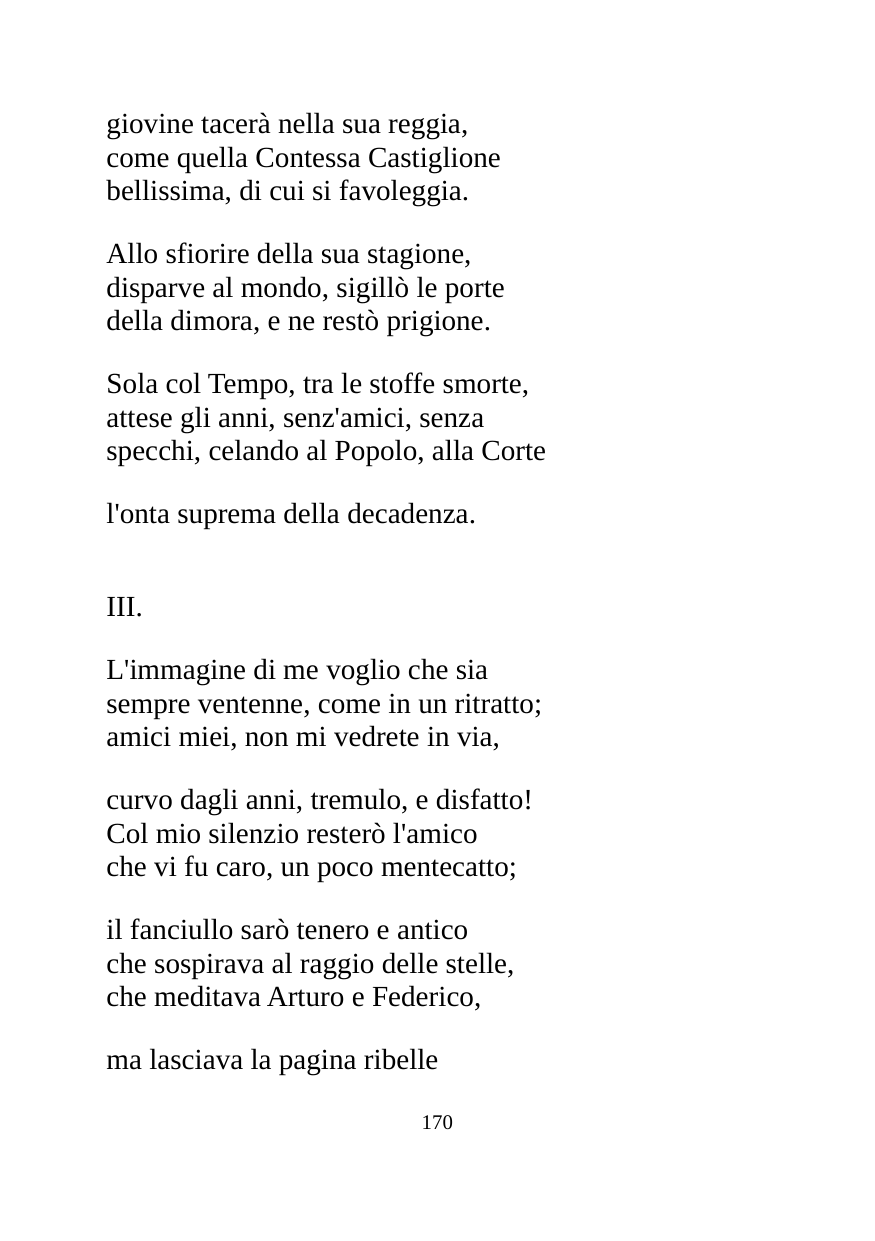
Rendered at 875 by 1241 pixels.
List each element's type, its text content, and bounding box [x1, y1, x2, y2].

text amici miei, non mi vedrete in via, [106, 719, 768, 753]
text bellissima, di cui si favoleggia. [106, 173, 768, 207]
text Sola col Tempo, tra le stoffe smorte, [106, 366, 768, 400]
text il fanciullo sarò tenero e antico [106, 912, 768, 946]
text che sospirava al raggio delle stelle, [106, 946, 768, 979]
text L'immagine di me voglio che sia [106, 652, 768, 686]
text attese gli anni, senz'amici, senza [106, 400, 768, 433]
subtitle III. [106, 589, 768, 623]
text che vi fu caro, un poco mentecatto; [106, 849, 768, 883]
text della dimora, e ne restò prigione. [106, 303, 768, 337]
text Col mio silenzio resterò l'amico [106, 816, 768, 849]
text giovine tacerà nella sua reggia, [106, 106, 768, 140]
text sempre ventenne, come in un ritratto; [106, 686, 768, 719]
text Allo sfiorire della sua stagione, [106, 236, 768, 270]
text che meditava Arturo e Federico, [106, 979, 768, 1013]
text come quella Contessa Castiglione [106, 140, 768, 173]
text specchi, celando al Popolo, alla Corte [106, 433, 768, 467]
text ma lasciava la pagina ribelle [106, 1042, 768, 1076]
text l'onta suprema della decadenza. [106, 497, 768, 530]
text disparve al mondo, sigillò le porte [106, 270, 768, 303]
text curvo dagli anni, tremulo, e disfatto! [106, 782, 768, 816]
